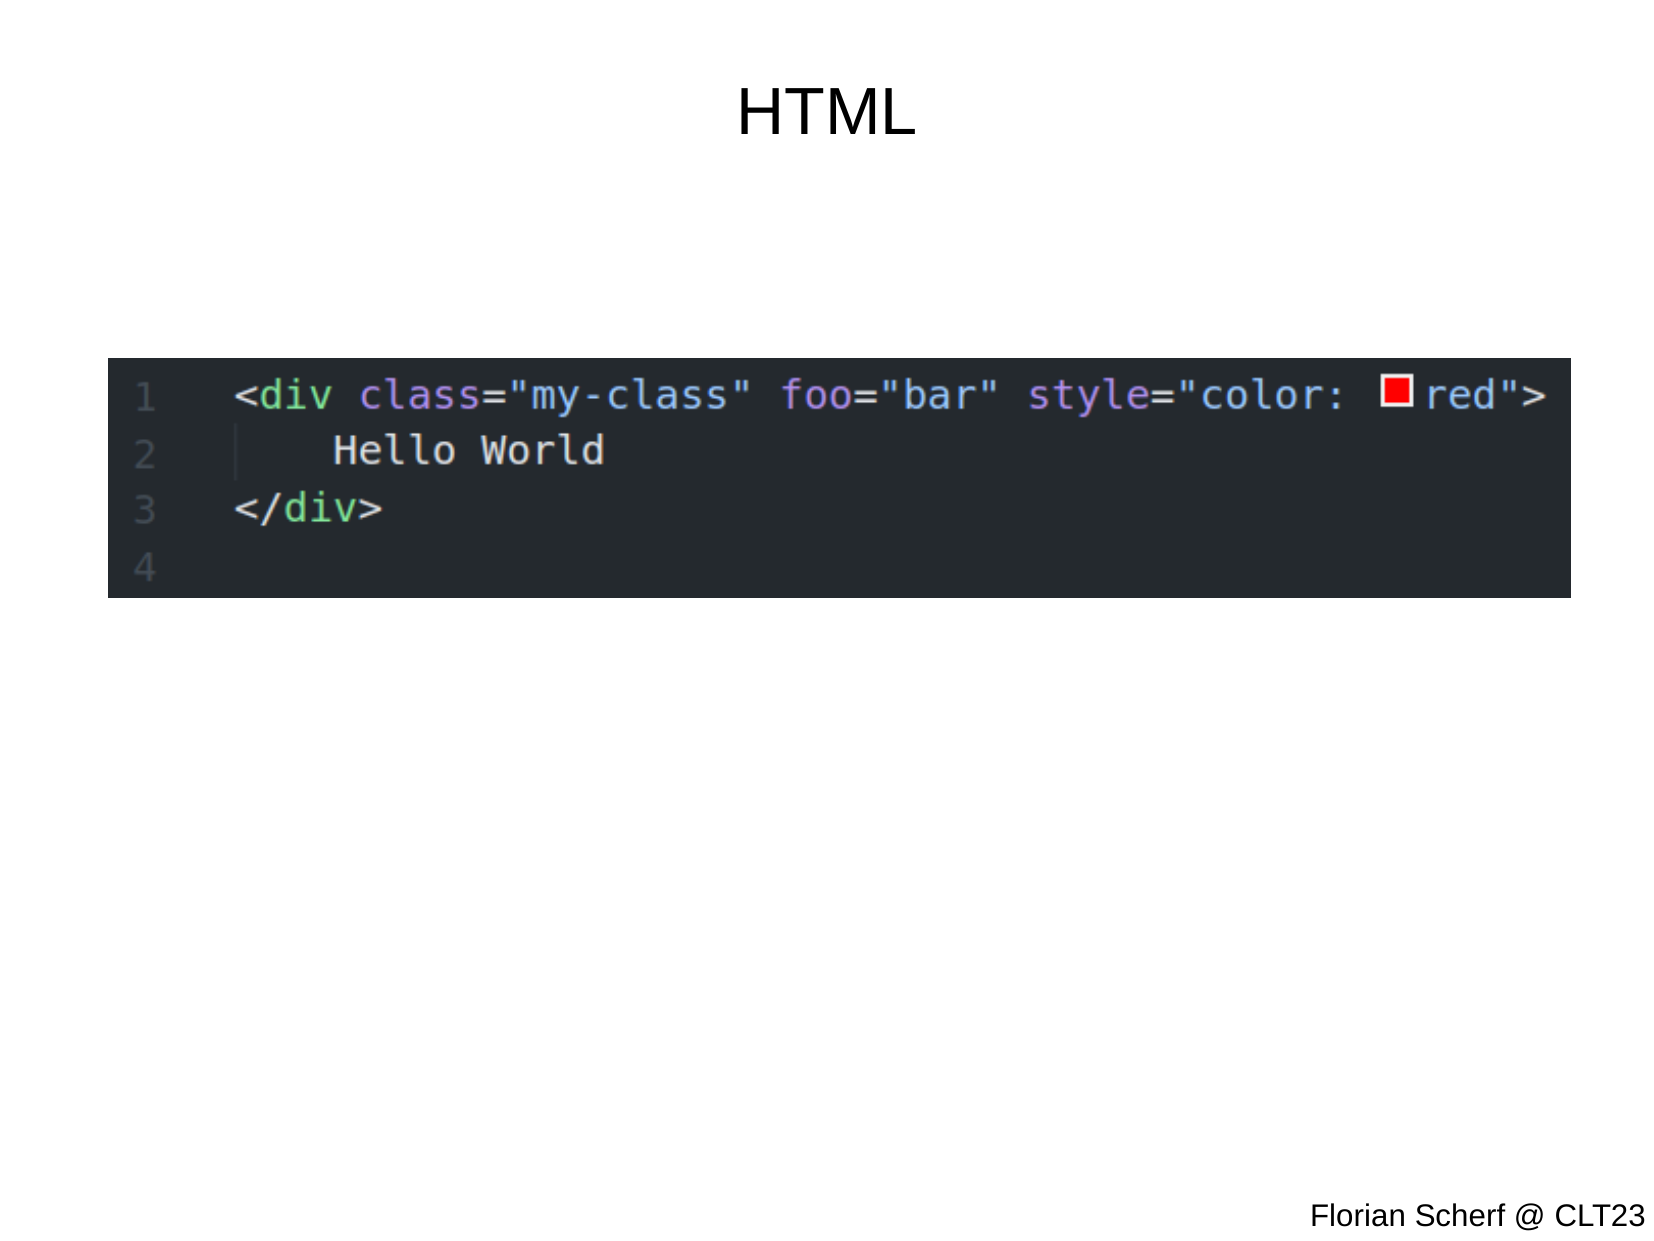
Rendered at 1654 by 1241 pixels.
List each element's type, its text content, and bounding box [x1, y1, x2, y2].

title HTML [82, 8, 1571, 216]
list Florian Scherf @ CLT23 [1239, 1197, 1654, 1241]
picture [108, 358, 1571, 598]
